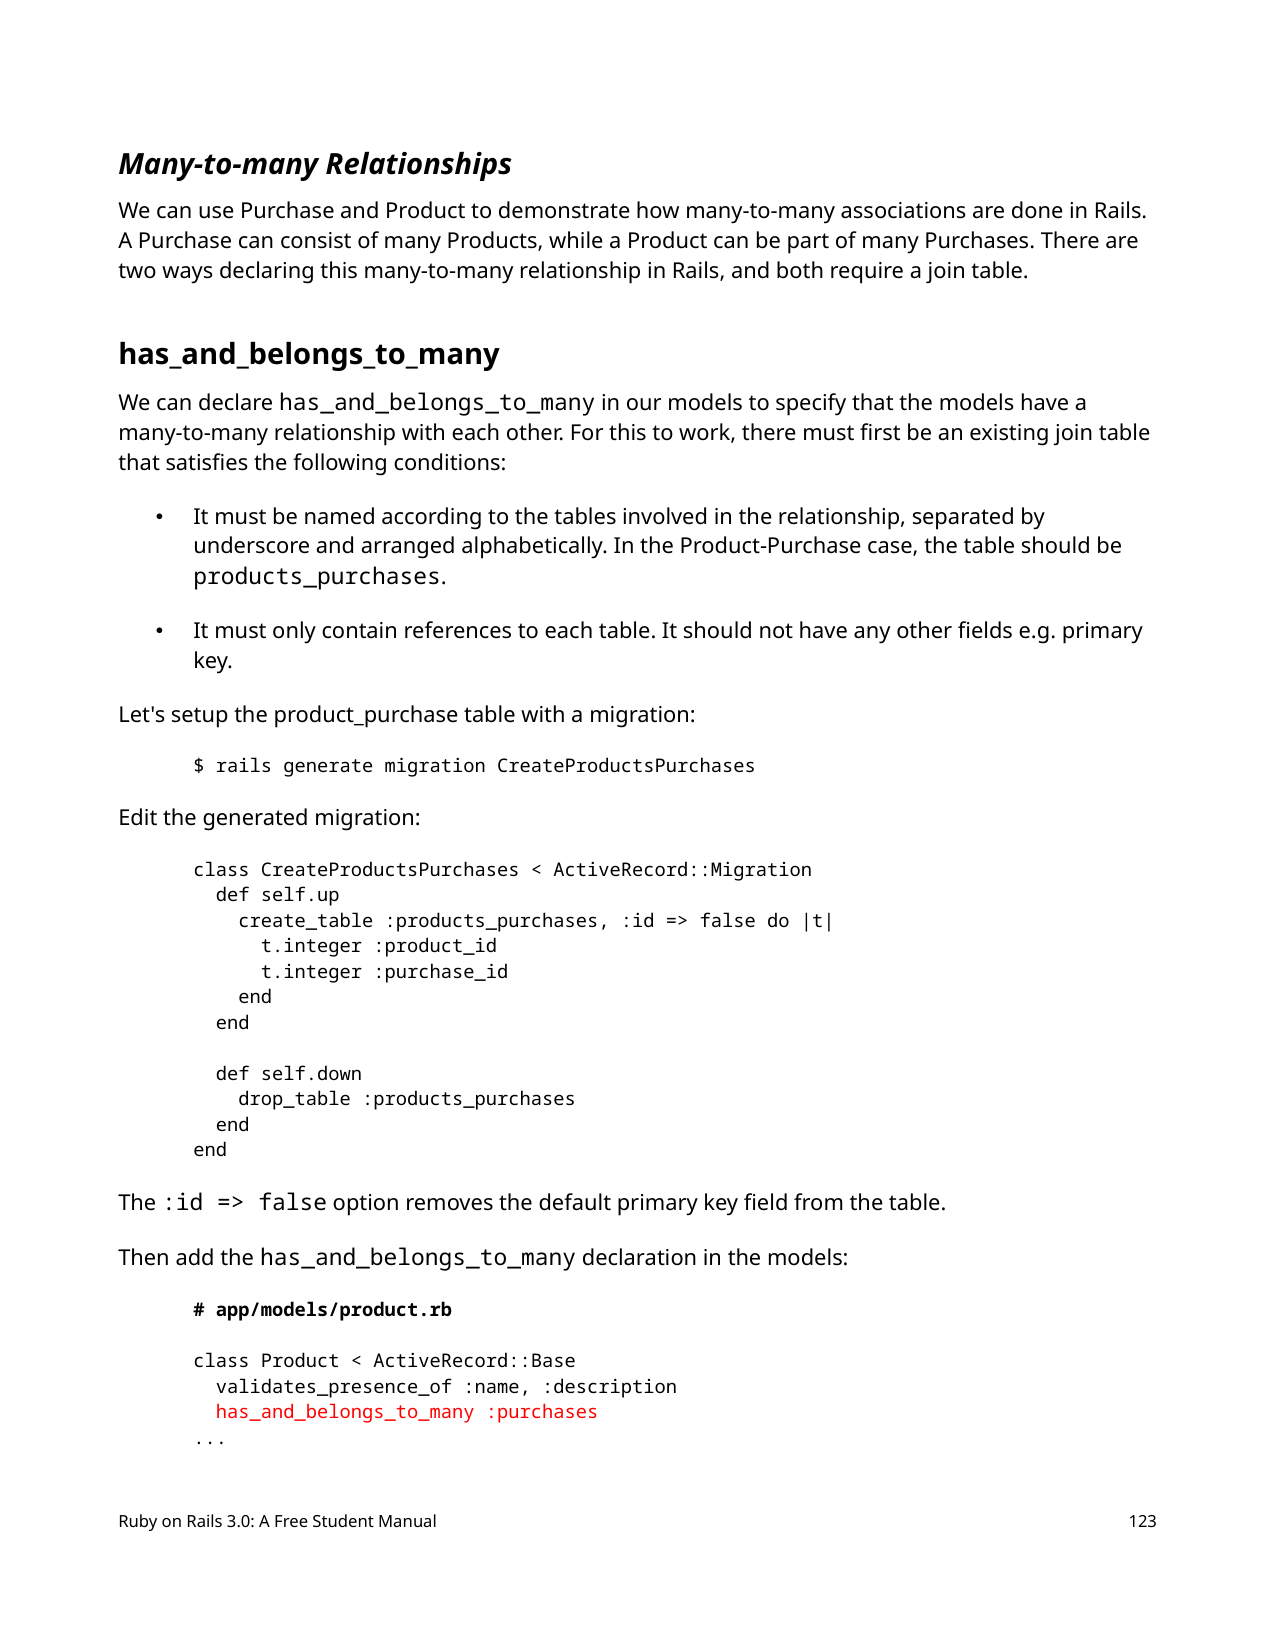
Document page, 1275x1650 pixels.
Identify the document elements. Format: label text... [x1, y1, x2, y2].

list It must only contain references to each table. It should not have any other fields e.g. primary key. [156, 615, 1157, 675]
subtitle Many-to-many Relationships [118, 143, 1157, 183]
text The :id => false option removes the default primary key field from the table. [118, 1186, 1157, 1217]
text We can use Purchase and Product to demonstrate how many-to-many associations are done in Rails. A Purchase can consist of many Products, while a Product can be part of many Purchases. There are two ways declaring this many-to-many relationship in Rails, and both require a join table. [118, 195, 1157, 285]
text $ rails generate migration CreateProductsPurchases [193, 753, 1157, 778]
text Then add the has_and_belongs_to_many declaration in the models: [118, 1241, 1157, 1273]
subtitle has_and_belongs_to_many [118, 334, 1157, 373]
text class CreateProductsPurchases < ActiveRecord::Migration def self.up create_table :products_purchases, :id => false do |t| t.integer :product_id t.integer :purchase_id end end def self.down drop_table :products_purchases end end [193, 856, 1157, 1162]
text # app/models/product.rb class Product < ActiveRecord::Base validates_presence_of :name, :description has_and_belongs_to_many :purchases ... [193, 1297, 1157, 1450]
list It must be named according to the tables involved in the relationship, separated by underscore and arranged alphabetically. In the Product-Purchase case, the table should be products_purchases. [156, 501, 1157, 591]
text We can declare has_and_belongs_to_many in our models to specify that the models have a many-to-many relationship with each other. For this to work, there must first be an existing join table that satisfies the following conditions: [118, 386, 1157, 477]
text Edit the generated migration: [118, 802, 1157, 832]
text Let's setup the product_purchase table with a migration: [118, 699, 1157, 729]
